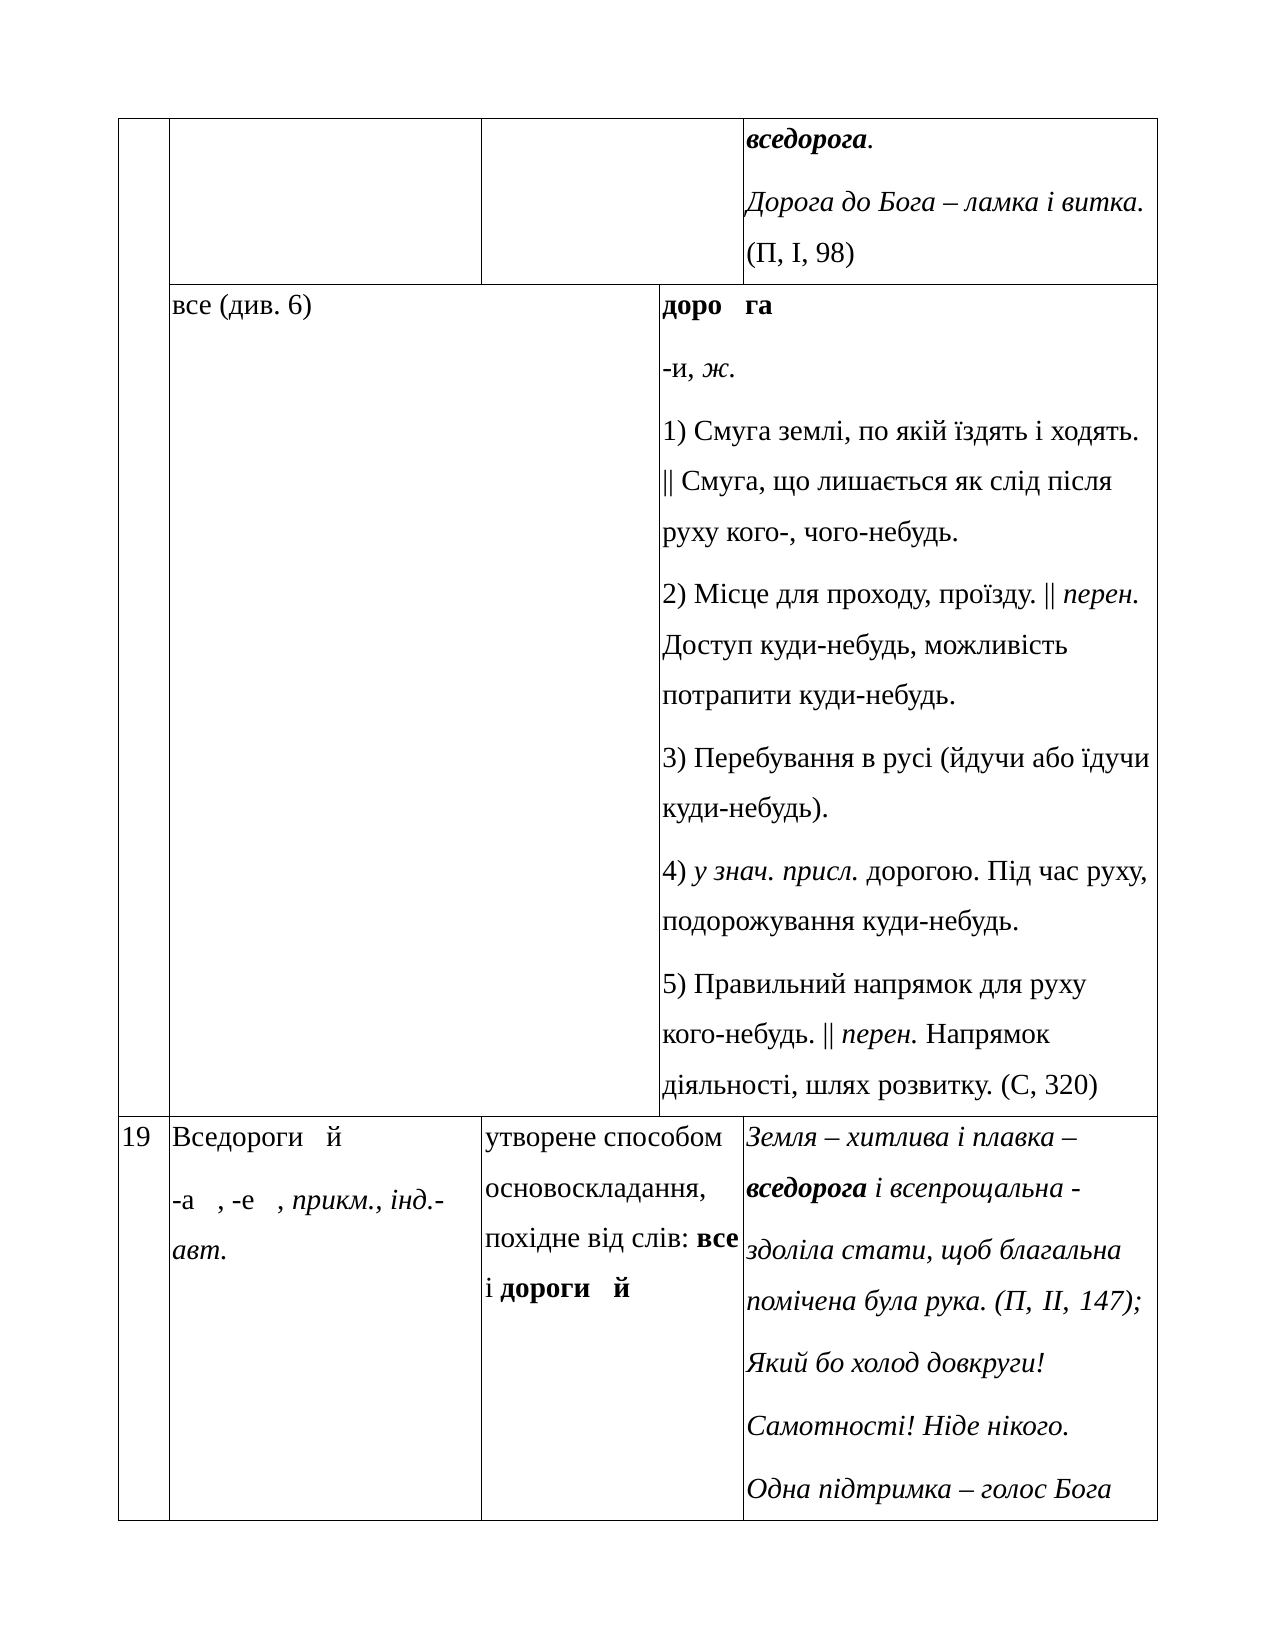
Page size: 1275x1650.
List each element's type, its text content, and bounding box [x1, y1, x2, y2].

table_cell [482, 119, 743, 284]
table_cell [170, 119, 481, 284]
table_cell дорога -и, ж. 1) Смуга землі, по якій їздять і ходять. || Смуга, що лишається як слід після руху кого-, чого-небудь. 2) Місце для проходу, проїзду. || перен. Доступ куди-небудь, можливість потрапити куди-небудь. 3) Перебування в русі (йдучи або їдучи куди-небудь). 4) у знач. присл. дорогою. Під час руху, подорожування куди-небудь. 5) Правильний напрямок для руху кого-небудь. || перен. Напрямок діяльності, шлях розвитку. (С, 320) [660, 285, 1157, 1116]
table_cell все (див. 6) [170, 285, 659, 1116]
table_cell Земля – хитлива і плавка – вседорога і всепрощальна - здоліла стати, щоб благальна помічена була рука. (П, ІІ, 147); Який бо холод довкруги! Самотності! Ніде нікого. Одна підтримка – голос Бога [744, 1117, 1157, 1520]
table_cell Вседорогий -а, -е, прикм., інд.-авт. [170, 1117, 481, 1520]
table_cell вседорога. Дорога до Бога – ламка і витка. (П, І, 98) [744, 119, 1157, 284]
table_cell утворене способом основоскладання, похідне від слів: все і дорогий [482, 1117, 743, 1520]
table_cell 19 [119, 1117, 169, 1520]
table_cell [119, 119, 169, 1116]
